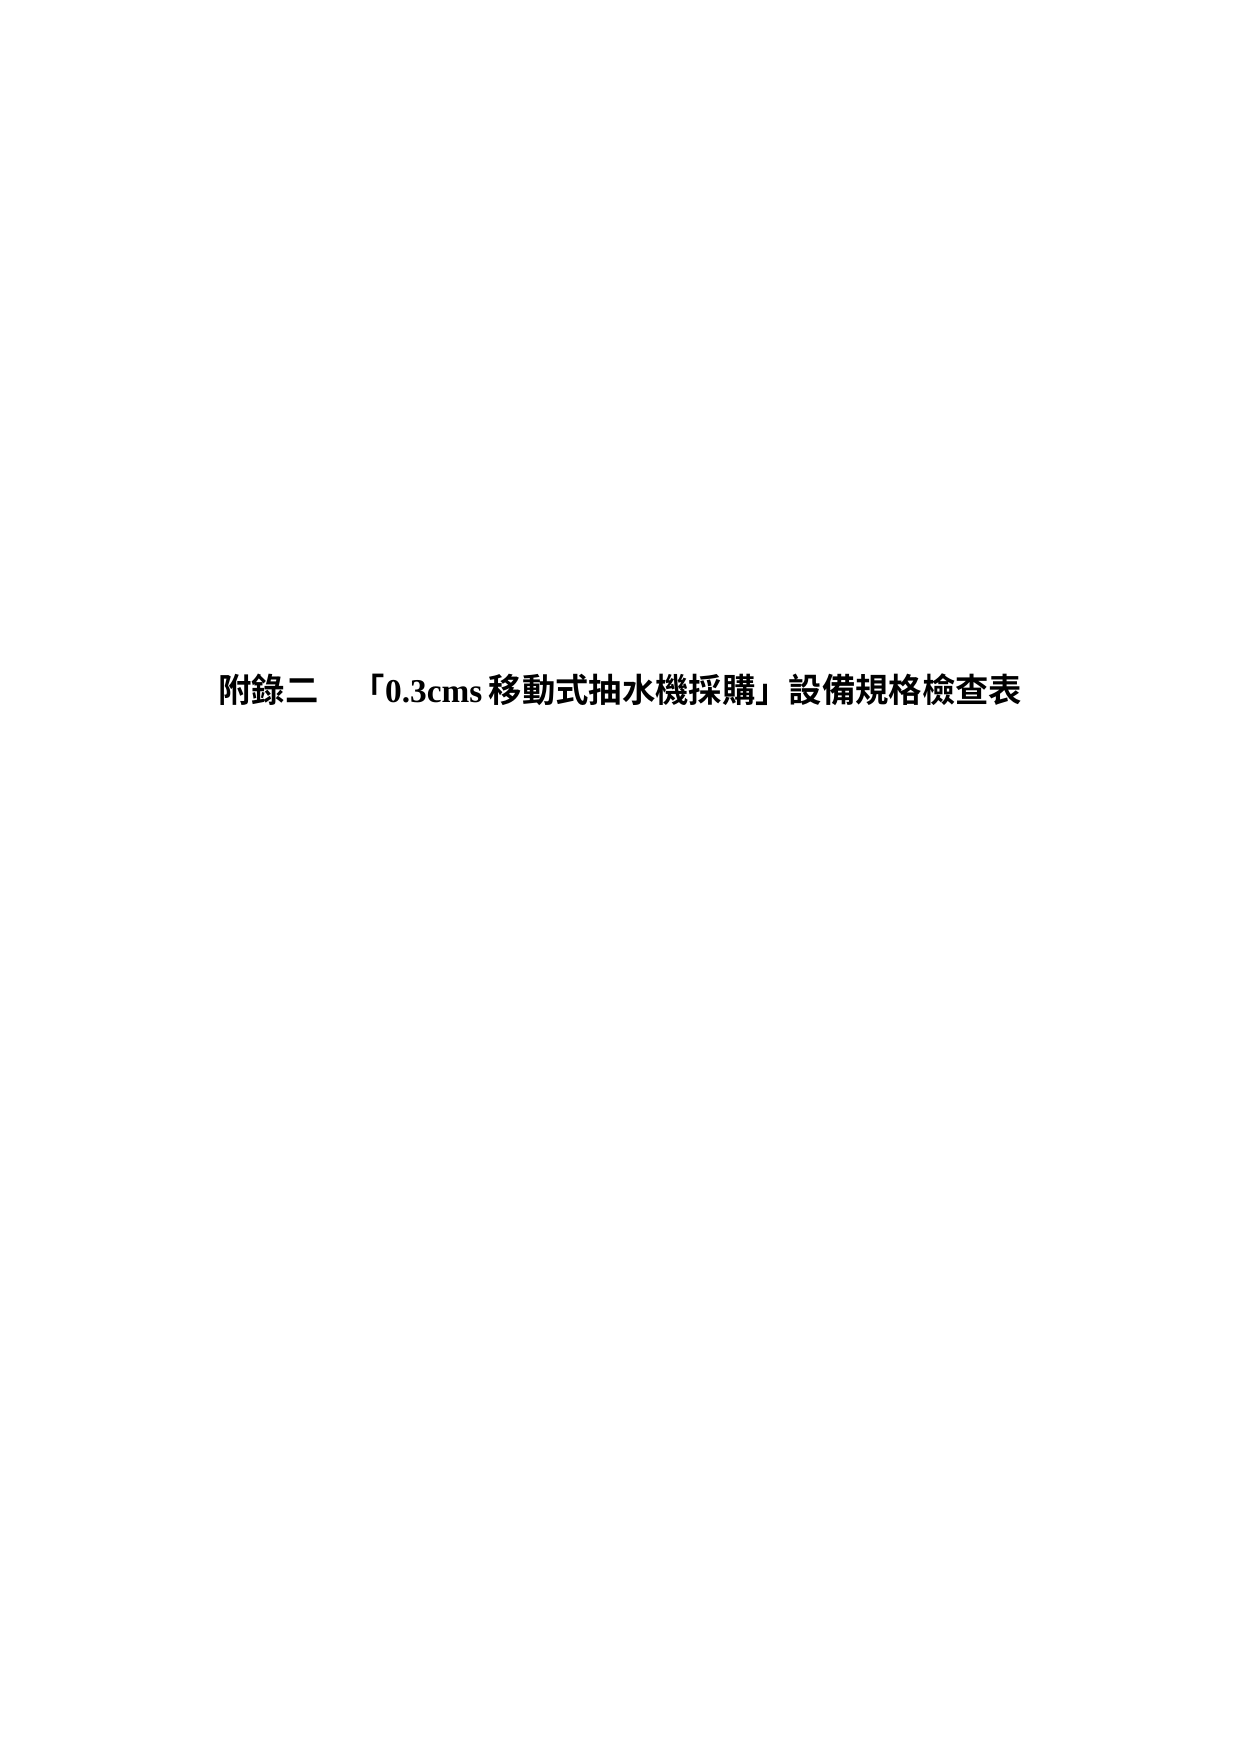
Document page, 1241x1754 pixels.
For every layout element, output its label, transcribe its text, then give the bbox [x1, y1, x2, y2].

subtitle 附錄二 「0.3cms移動式抽水機採購」設備規格檢查表 [187, 662, 1053, 712]
